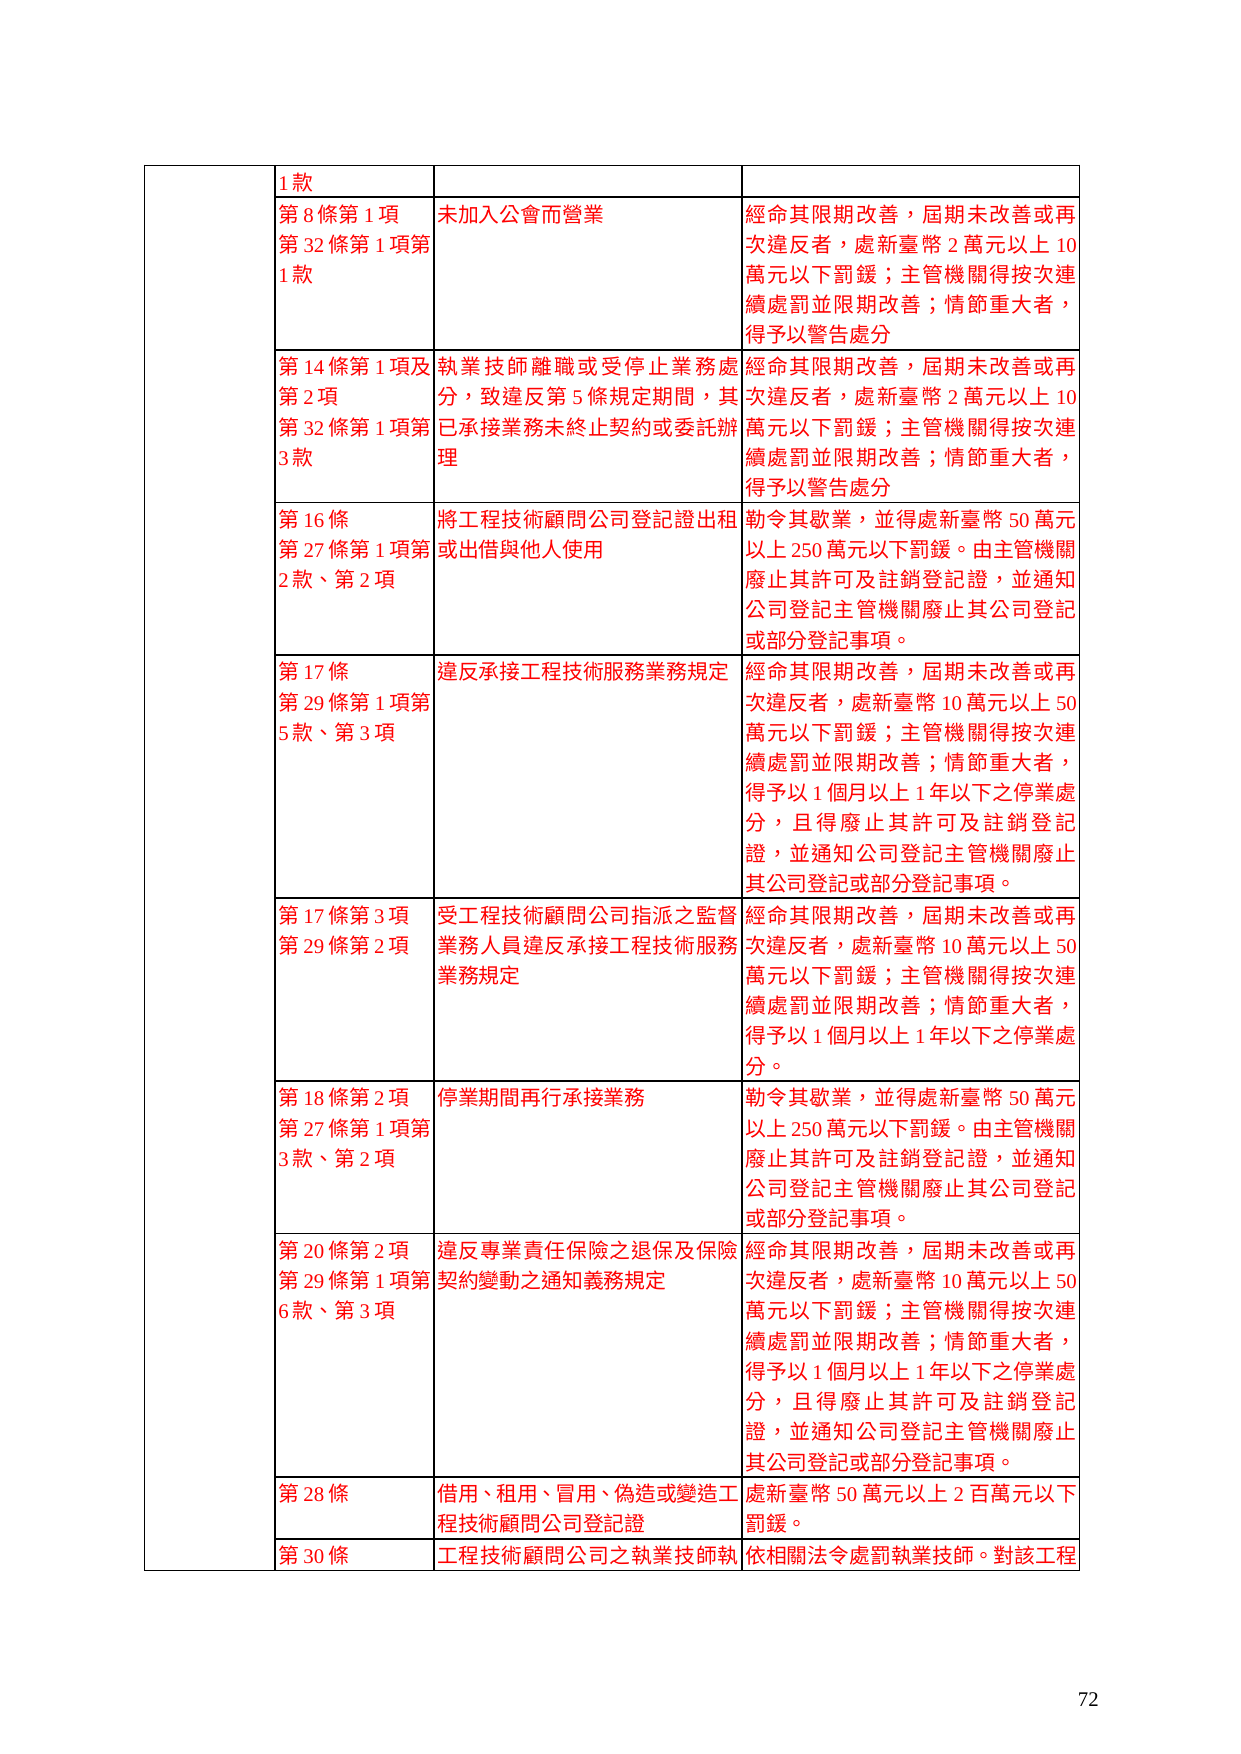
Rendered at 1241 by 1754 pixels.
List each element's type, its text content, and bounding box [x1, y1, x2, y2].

table_cell 1款 [276, 166, 433, 196]
table_cell 第17條第3項 第29條第2項 [276, 899, 433, 1080]
table_cell 勒令其歇業，並得處新臺幣50萬元以上250萬元以下罰鍰。由主管機關廢止其許可及註銷登記證，並通知公司登記主管機關廢止其公司登記或部分登記事項。 [743, 1082, 1079, 1233]
table_cell [743, 166, 1079, 196]
table_cell 第8條第1項 第32條第1項第1款 [276, 198, 433, 349]
table_cell 第30條 [276, 1540, 433, 1570]
table_cell 第14條第1項及第2項 第32條第1項第3款 [276, 351, 433, 501]
table_cell 違反承接工程技術服務業務規定 [435, 656, 741, 897]
table_cell 經命其限期改善，屆期未改善或再次違反者，處新臺幣2萬元以上10萬元以下罰鍰；主管機關得按次連續處罰並限期改善；情節重大者，得予以警告處分 [743, 351, 1079, 501]
table_cell 借用、租用、冒用、偽造或變造工程技術顧問公司登記證 [435, 1478, 741, 1538]
table_cell 未加入公會而營業 [435, 198, 741, 349]
table_cell 第16條 第27條第1項第2款、第2項 [276, 503, 433, 654]
table_cell 第17條 第29條第1項第5款、第3項 [276, 656, 433, 897]
table_cell 工程技術顧問公司之執業技師執 [435, 1540, 741, 1570]
table_cell 停業期間再行承接業務 [435, 1082, 741, 1233]
table_cell 第28條 [276, 1478, 433, 1538]
table_cell 處新臺幣50萬元以上2百萬元以下罰鍰。 [743, 1478, 1079, 1538]
table_cell 違反專業責任保險之退保及保險契約變動之通知義務規定 [435, 1234, 741, 1476]
table_cell 經命其限期改善，屆期未改善或再次違反者，處新臺幣10萬元以上50萬元以下罰鍰；主管機關得按次連續處罰並限期改善；情節重大者，得予以1個月以上1年以下之停業處分，且得廢止其許可及註銷登記證，並通知公司登記主管機關廢止其公司登記或部分登記事項。 [743, 656, 1079, 897]
table_cell 經命其限期改善，屆期未改善或再次違反者，處新臺幣2萬元以上10萬元以下罰鍰；主管機關得按次連續處罰並限期改善；情節重大者，得予以警告處分 [743, 198, 1079, 349]
table_cell 依相關法令處罰執業技師。對該工程 [743, 1540, 1079, 1570]
table_cell 經命其限期改善，屆期未改善或再次違反者，處新臺幣10萬元以上50萬元以下罰鍰；主管機關得按次連續處罰並限期改善；情節重大者，得予以1個月以上1年以下之停業處分。 [743, 899, 1079, 1080]
table_cell 將工程技術顧問公司登記證出租或出借與他人使用 [435, 503, 741, 654]
table_cell 受工程技術顧問公司指派之監督業務人員違反承接工程技術服務業務規定 [435, 899, 741, 1080]
table_cell 第18條第2項 第27條第1項第3款、第2項 [276, 1082, 433, 1233]
table_cell 執業技師離職或受停止業務處分，致違反第5條規定期間，其已承接業務未終止契約或委託辦理 [435, 351, 741, 501]
table_cell 第20條第2項 第29條第1項第6款、第3項 [276, 1234, 433, 1476]
table_cell [435, 166, 741, 196]
table_cell 經命其限期改善，屆期未改善或再次違反者，處新臺幣10萬元以上50萬元以下罰鍰；主管機關得按次連續處罰並限期改善；情節重大者，得予以1個月以上1年以下之停業處分，且得廢止其許可及註銷登記證，並通知公司登記主管機關廢止其公司登記或部分登記事項。 [743, 1234, 1079, 1476]
table_cell [145, 166, 274, 1570]
table_cell 勒令其歇業，並得處新臺幣50萬元以上250萬元以下罰鍰。由主管機關廢止其許可及註銷登記證，並通知公司登記主管機關廢止其公司登記或部分登記事項。 [743, 503, 1079, 654]
